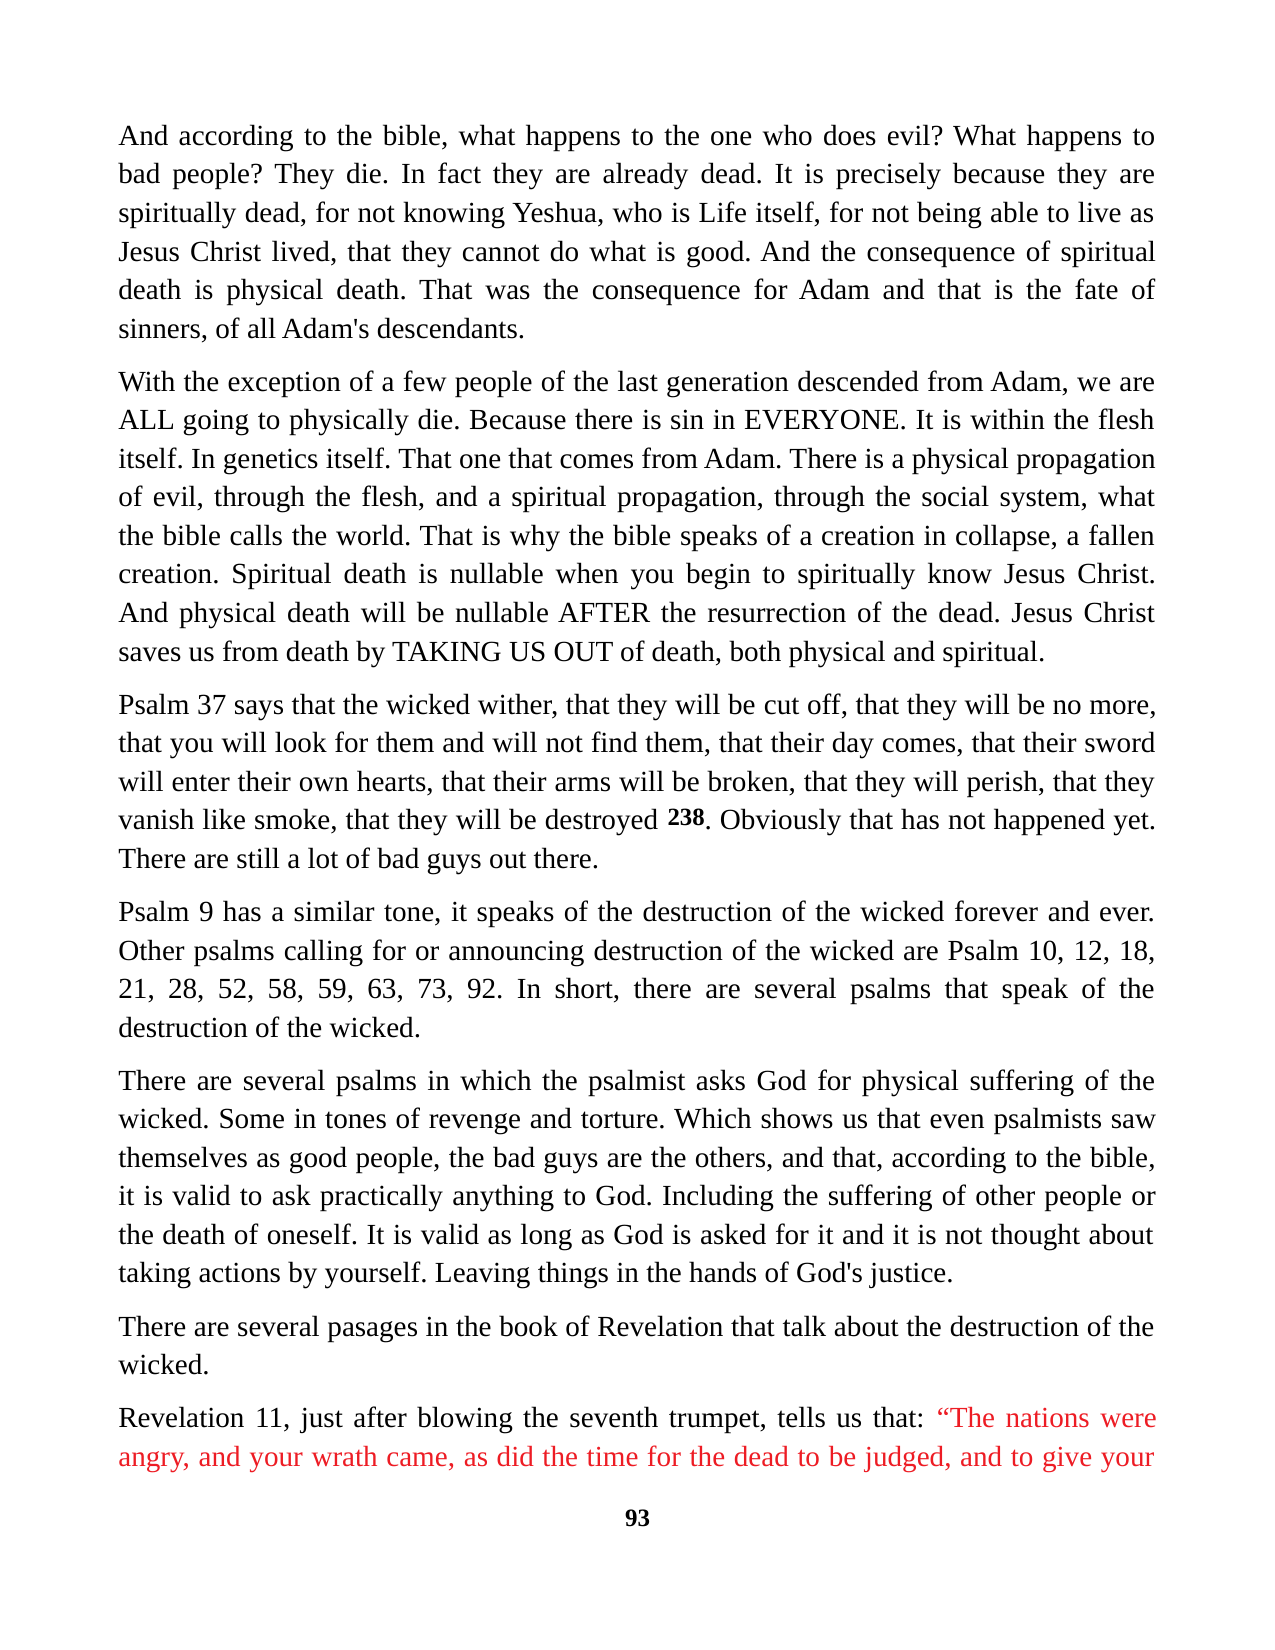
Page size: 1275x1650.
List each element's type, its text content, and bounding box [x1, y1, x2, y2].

text Psalm 37 says that the wicked wither, that they will be cut off, that they will be no more, that you will look for them and will not find them, that their day comes, that their sword will enter their own hearts, that their arms will be broken, that they will perish, that they vanish like smoke, that they will be destroyed . Obviously that has not happened yet. There are still a lot of bad guys out there. [118, 687, 1157, 874]
text Psalm 9 has a similar tone, it speaks of the destruction of the wicked forever and ever. Other psalms calling for or announcing destruction of the wicked are Psalm 10, 12, 18, 21, 28, 52, 58, 59, 63, 73, 92. In short, there are several psalms that speak of the destruction of the wicked. [118, 894, 1157, 1043]
text Revelation 11, just after blowing the seventh trumpet, tells us that: “The nations were angry, and your wrath came, as did the time for the dead to be judged, and to give your [118, 1400, 1157, 1472]
text With the exception of a few people of the last generation descended from Adam, we are ALL going to physically die. Because there is sin in EVERYONE. It is within the flesh itself. In genetics itself. That one that comes from Adam. There is a physical propagation of evil, through the flesh, and a spiritual propagation, through the social system, what the bible calls the world. That is why the bible speaks of a creation in collapse, a fallen creation. Spiritual death is nullable when you begin to spiritually know Jesus Christ. And physical death will be nullable AFTER the resurrection of the dead. Jesus Christ saves us from death by TAKING US OUT of death, both physical and spiritual. [118, 364, 1157, 667]
text There are several pasages in the book of Revelation that talk about the destruction of the wicked. [118, 1309, 1157, 1381]
text And according to the bible, what happens to the one who does evil? What happens to bad people? They die. In fact they are already dead. It is precisely because they are spiritually dead, for not knowing Yeshua, who is Life itself, for not being able to live as Jesus Christ lived, that they cannot do what is good. And the consequence of spiritual death is physical death. That was the consequence for Adam and that is the fate of sinners, of all Adam's descendants. [118, 118, 1157, 344]
text There are several psalms in which the psalmist asks God for physical suffering of the wicked. Some in tones of revenge and torture. Which shows us that even psalmists saw themselves as good people, the bad guys are the others, and that, according to the bible, it is valid to ask practically anything to God. Including the suffering of other people or the death of oneself. It is valid as long as God is asked for it and it is not thought about taking actions by yourself. Leaving things in the hands of God's justice. [118, 1063, 1157, 1289]
